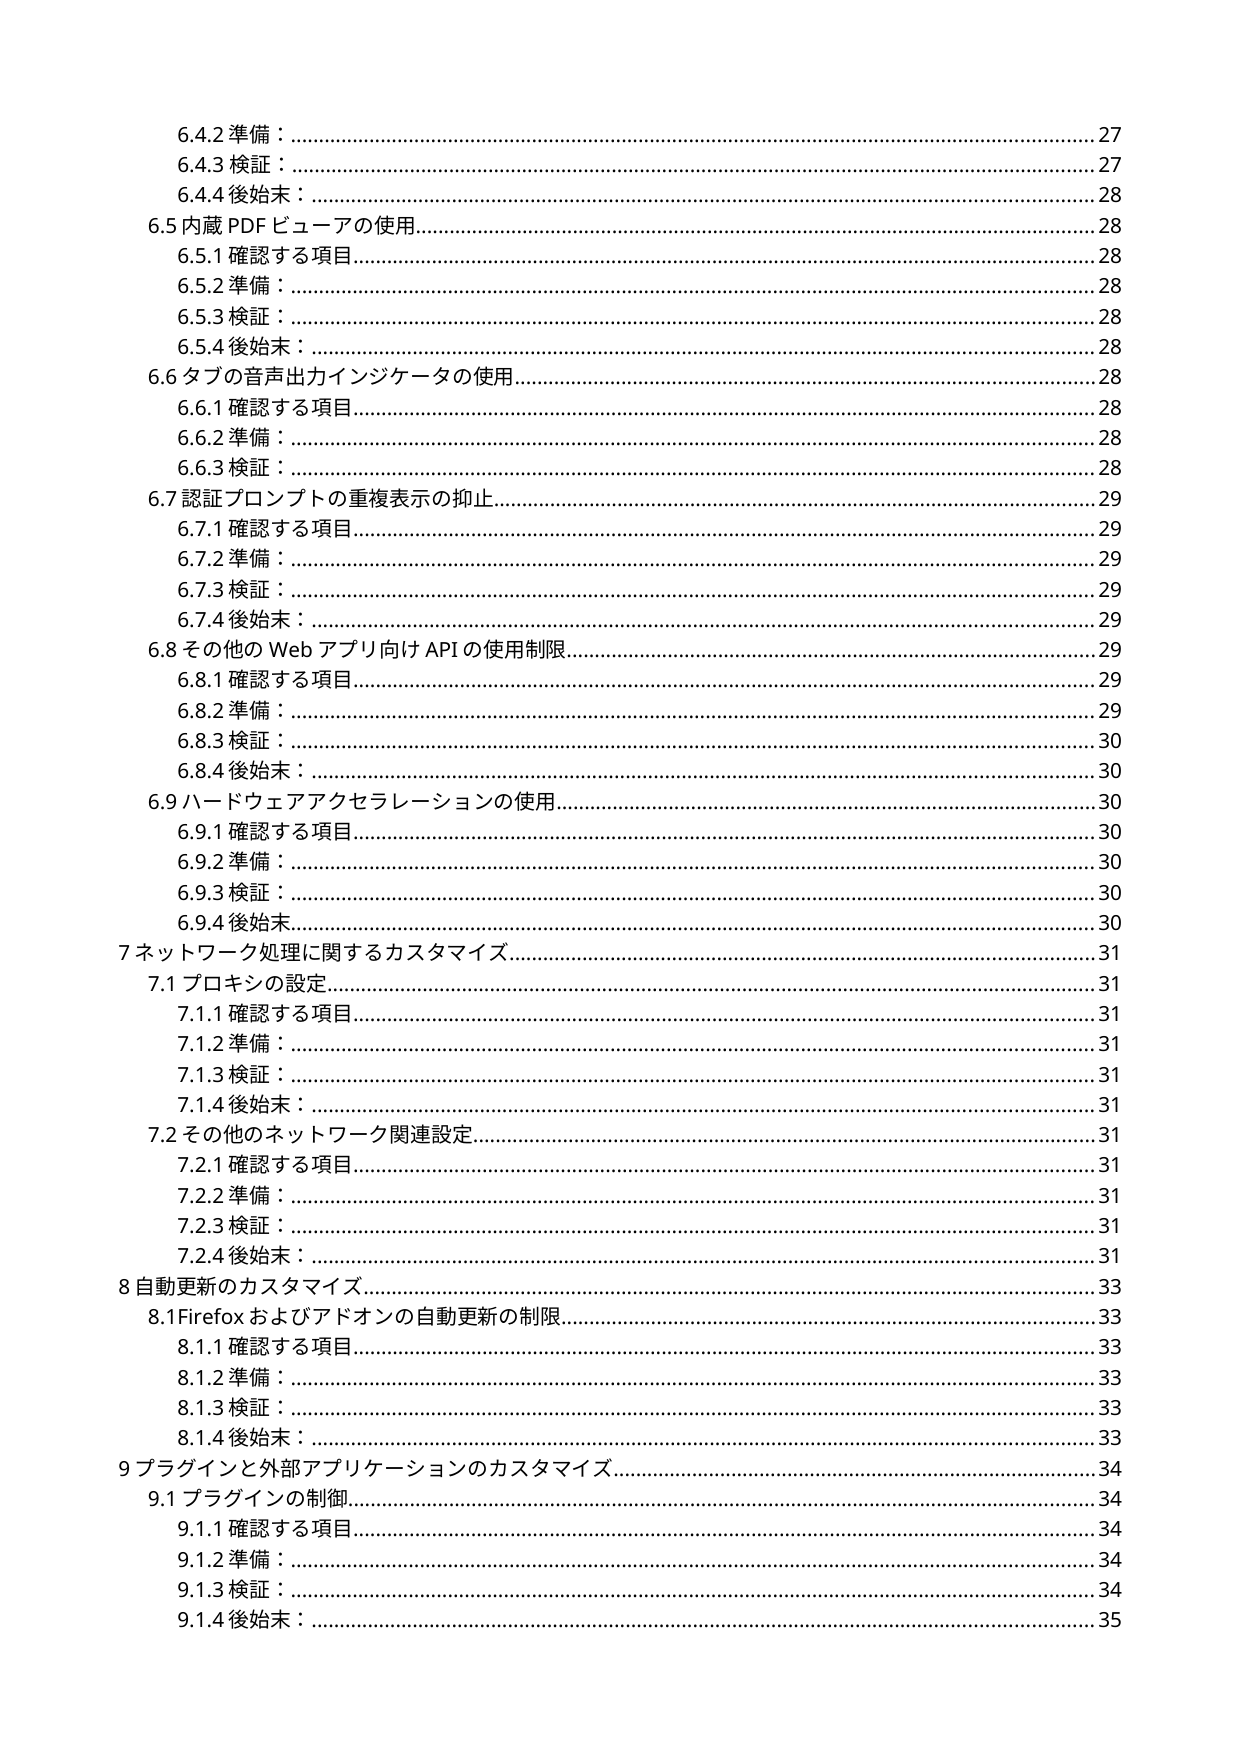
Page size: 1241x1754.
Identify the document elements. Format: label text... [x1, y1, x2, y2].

text 8.1.2準備： 33 [177, 1361, 1122, 1391]
text 6.7.4後始末： 29 [177, 603, 1122, 633]
text 9プラグインと外部アプリケーションのカスタマイズ 34 [118, 1452, 1122, 1482]
text 6.5.4後始末： 28 [177, 330, 1122, 361]
text 7.2.4後始末： 31 [177, 1240, 1122, 1270]
text 6.8.2準備： 29 [177, 694, 1122, 724]
text 6.6.2準備： 28 [177, 421, 1122, 452]
text 6.9.4後始末 30 [177, 906, 1122, 937]
text 6.7.3検証： 29 [177, 573, 1122, 603]
text 8.1.3検証： 33 [177, 1391, 1122, 1422]
text 8.1.1確認する項目 33 [177, 1331, 1122, 1361]
text 7.2.3検証： 31 [177, 1209, 1122, 1240]
text 7.1.1確認する項目 31 [177, 997, 1122, 1027]
text 6.4.3 検証： 27 [177, 148, 1122, 179]
text 6.9.3検証： 30 [177, 876, 1122, 906]
text 6.8.3検証： 30 [177, 724, 1122, 755]
text 6.9.2準備： 30 [177, 846, 1122, 876]
text 6.5内蔵PDFビューアの使用 28 [148, 209, 1122, 239]
text 6.6タブの音声出力インジケータの使用 28 [148, 361, 1122, 391]
text 9.1.1確認する項目 34 [177, 1512, 1122, 1543]
text 8自動更新のカスタマイズ 33 [118, 1270, 1122, 1300]
text 9.1プラグインの制御 34 [148, 1482, 1122, 1512]
text 8.1.4後始末： 33 [177, 1422, 1122, 1452]
text 6.4.4後始末： 28 [177, 179, 1122, 209]
text 6.4.2準備： 27 [177, 118, 1122, 148]
text 7.1プロキシの設定 31 [148, 967, 1122, 997]
text 6.6.1確認する項目 28 [177, 391, 1122, 421]
text 6.8.4後始末： 30 [177, 755, 1122, 785]
text 6.9ハードウェアアクセラレーションの使用 30 [148, 785, 1122, 815]
text 7.2その他のネットワーク関連設定 31 [148, 1118, 1122, 1149]
text 7.2.2準備： 31 [177, 1179, 1122, 1209]
text 7.1.3検証： 31 [177, 1058, 1122, 1088]
text 7.1.2準備： 31 [177, 1027, 1122, 1058]
text 6.7認証プロンプトの重複表示の抑止 29 [148, 482, 1122, 512]
text 6.9.1確認する項目 30 [177, 815, 1122, 846]
text 6.7.2準備： 29 [177, 542, 1122, 573]
text 6.8その他のWebアプリ向けAPIの使用制限 29 [148, 633, 1122, 664]
text 6.7.1確認する項目 29 [177, 512, 1122, 542]
text 8.1Firefoxおよびアドオンの自動更新の制限 33 [148, 1300, 1122, 1331]
text 6.5.2準備： 28 [177, 270, 1122, 300]
text 9.1.4後始末： 35 [177, 1603, 1122, 1634]
text 7.1.4後始末： 31 [177, 1088, 1122, 1118]
text 7.2.1確認する項目 31 [177, 1149, 1122, 1179]
text 6.6.3検証： 28 [177, 452, 1122, 482]
text 6.8.1確認する項目 29 [177, 664, 1122, 694]
text 9.1.3検証： 34 [177, 1573, 1122, 1603]
text 6.5.3検証： 28 [177, 300, 1122, 330]
text 6.5.1確認する項目 28 [177, 239, 1122, 270]
text 9.1.2準備： 34 [177, 1543, 1122, 1573]
text 7ネットワーク処理に関するカスタマイズ 31 [118, 937, 1122, 967]
